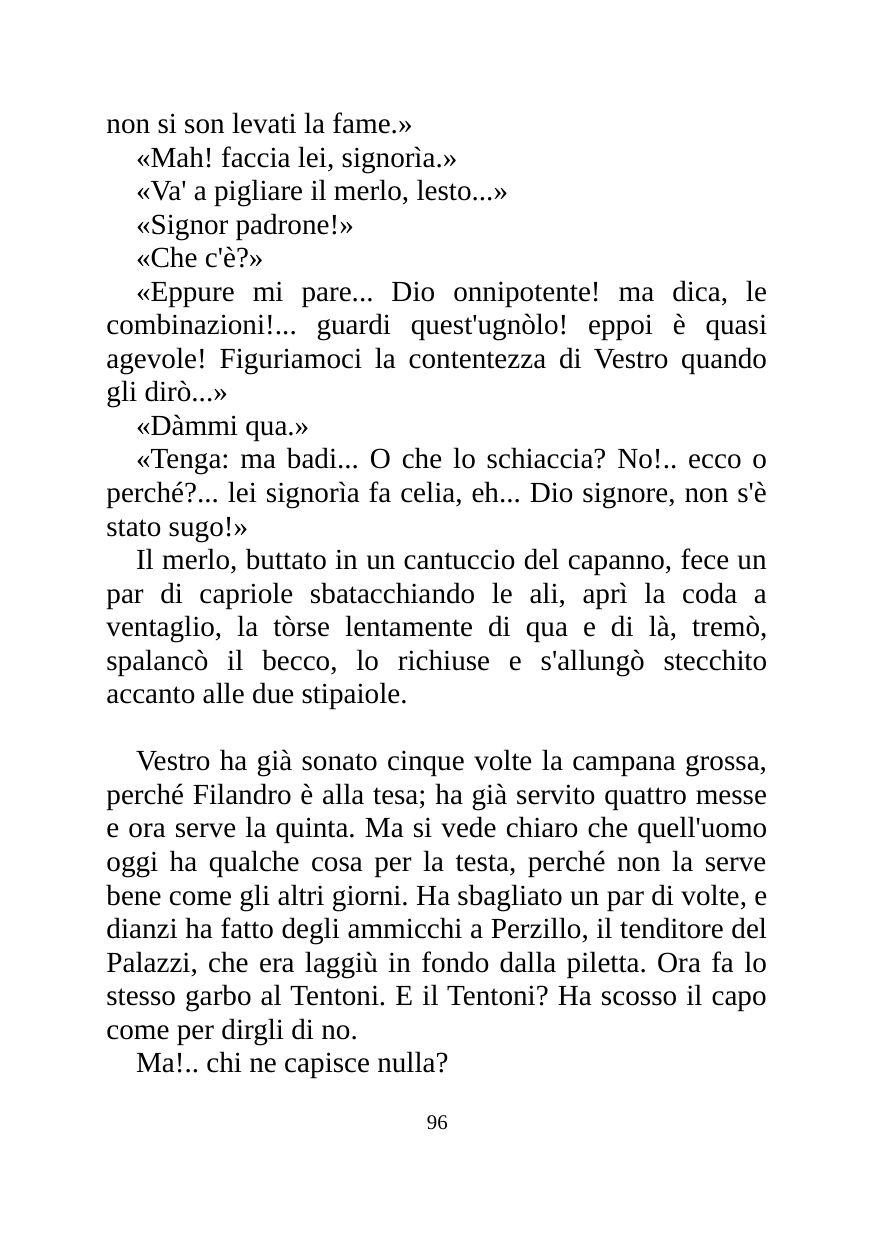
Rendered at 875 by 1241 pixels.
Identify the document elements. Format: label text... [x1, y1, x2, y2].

text Vestro ha già sonato cinque volte la campana grossa, perché Filandro è alla tesa; ha già servito quattro messe e ora serve la quinta. Ma si vede chiaro che quell'uomo oggi ha qualche cosa per la testa, perché non la serve bene come gli altri giorni. Ha sbagliato un par di volte, e dianzi ha fatto degli ammicchi a Perzillo, il tenditore del Palazzi, che era laggiù in fondo dalla piletta. Ora fa lo stesso garbo al Tentoni. E il Tentoni? Ha scosso il capo come per dirgli di no. [106, 743, 768, 1045]
text «Eppure mi pare... Dio onnipotente! ma dica, le combinazioni!... guardi quest'ugnòlo! eppoi è quasi agevole! Figuriamoci la contentezza di Vestro quando gli dirò...» [106, 274, 768, 408]
text non si son levati la fame.» [106, 106, 768, 140]
text Il merlo, buttato in un cantuccio del capanno, fece un par di capriole sbatacchiando le ali, aprì la coda a ventaglio, la tòrse lentamente di qua e di là, tremò, spalancò il becco, lo richiuse e s'allungò stecchito accanto alle due stipaiole. [106, 542, 768, 710]
text «Che c'è?» [106, 240, 768, 274]
text «Tenga: ma badi... O che lo schiaccia? No!.. ecco o perché?... lei signorìa fa celia, eh... Dio signore, non s'è stato sugo!» [106, 442, 768, 542]
text «Dàmmi qua.» [106, 408, 768, 442]
text Ma!.. chi ne capisce nulla? [106, 1045, 768, 1079]
text «Signor padrone!» [106, 207, 768, 240]
text «Mah! faccia lei, signorìa.» [106, 140, 768, 173]
text «Va' a pigliare il merlo, lesto...» [106, 173, 768, 207]
